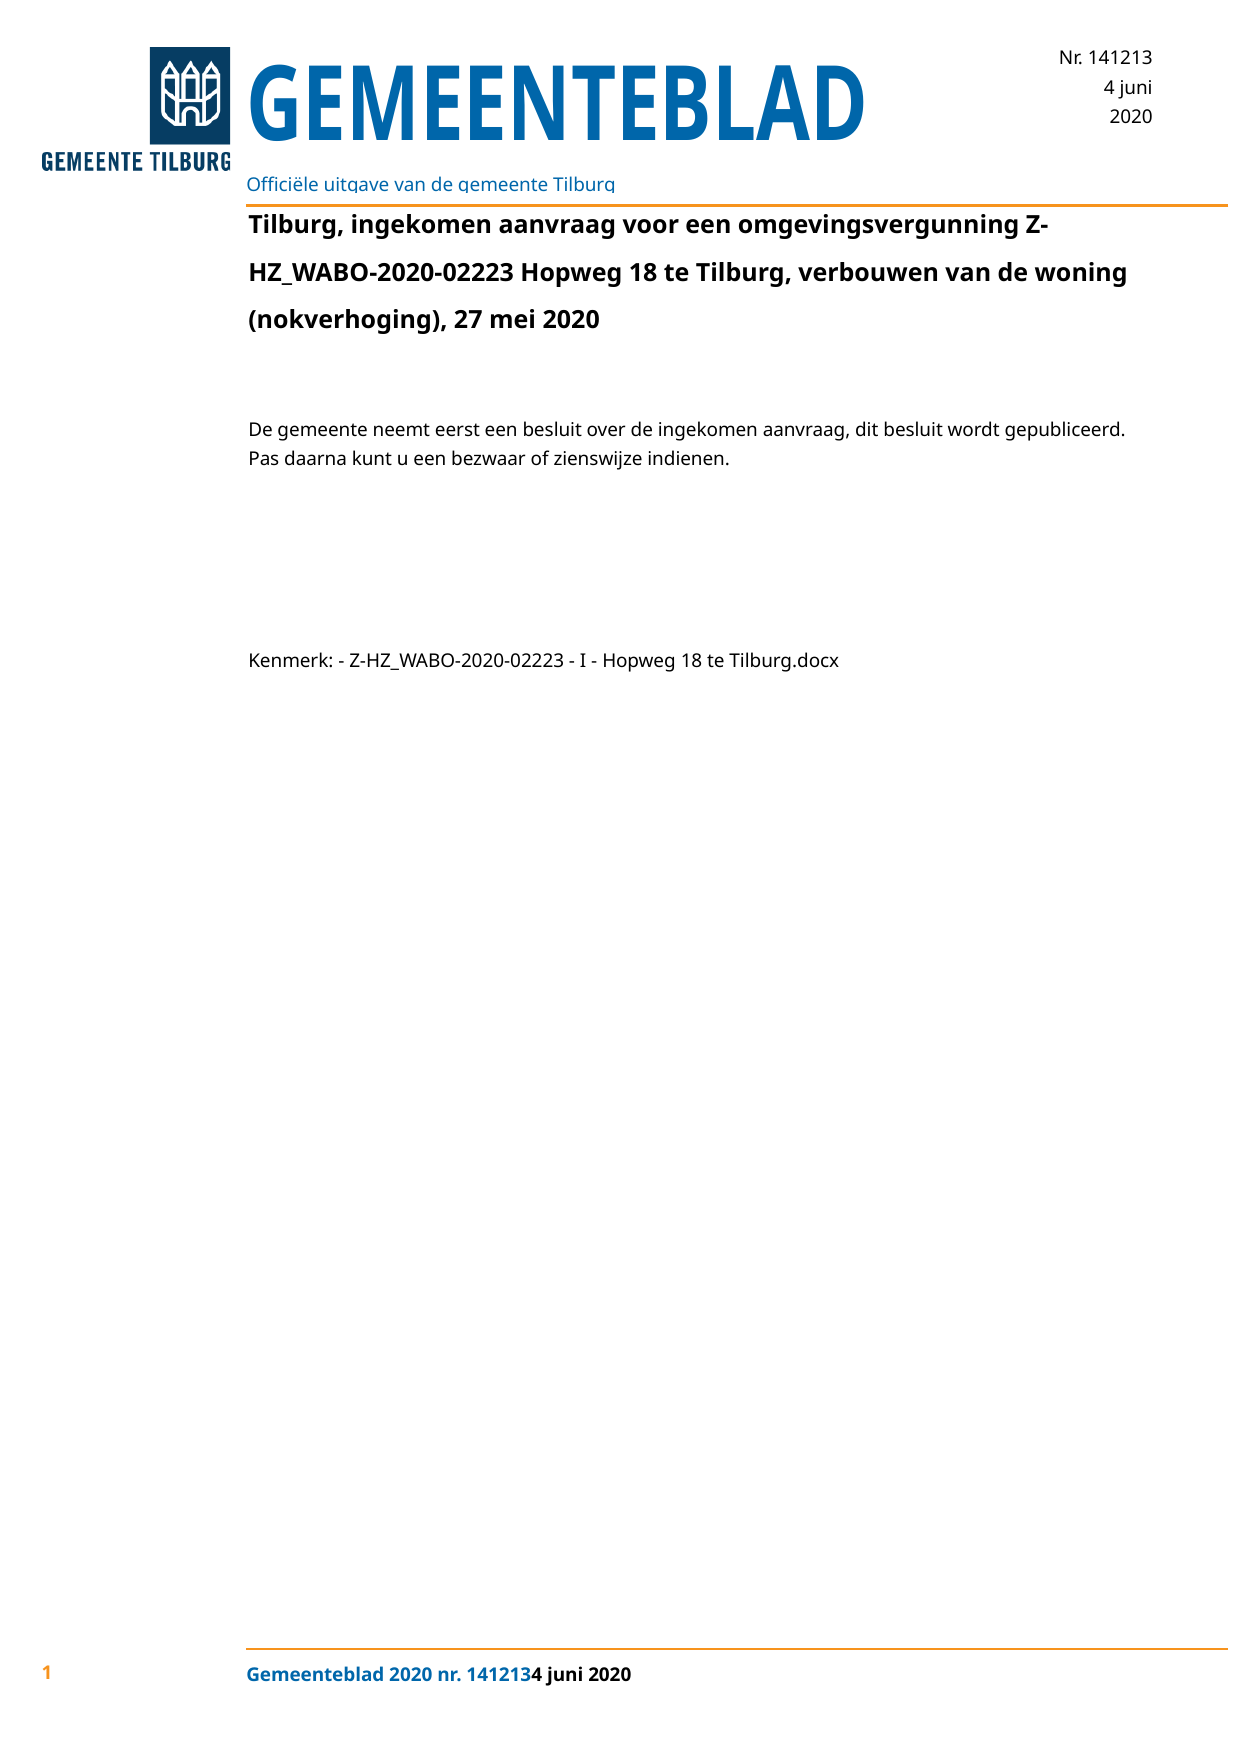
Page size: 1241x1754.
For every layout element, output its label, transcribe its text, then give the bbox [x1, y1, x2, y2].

text Tilburg, ingekomen aanvraag voor een omgevingsvergunning Z-HZ_WABO-2020-02223 Hopweg 18 te Tilburg, verbouwen van de woning (nokverhoging), 27 mei 2020 [248, 207, 1152, 336]
text De gemeente neemt eerst een besluit over de ingekomen aanvraag, dit besluit wordt gepubliceerd. Pas daarna kunt u een bezwaar of zienswijze indienen. [248, 416, 1152, 471]
text Kenmerk: - Z-HZ_WABO-2020-02223 - I - Hopweg 18 te Tilburg.docx [248, 647, 1152, 673]
picture [41, 47, 231, 172]
